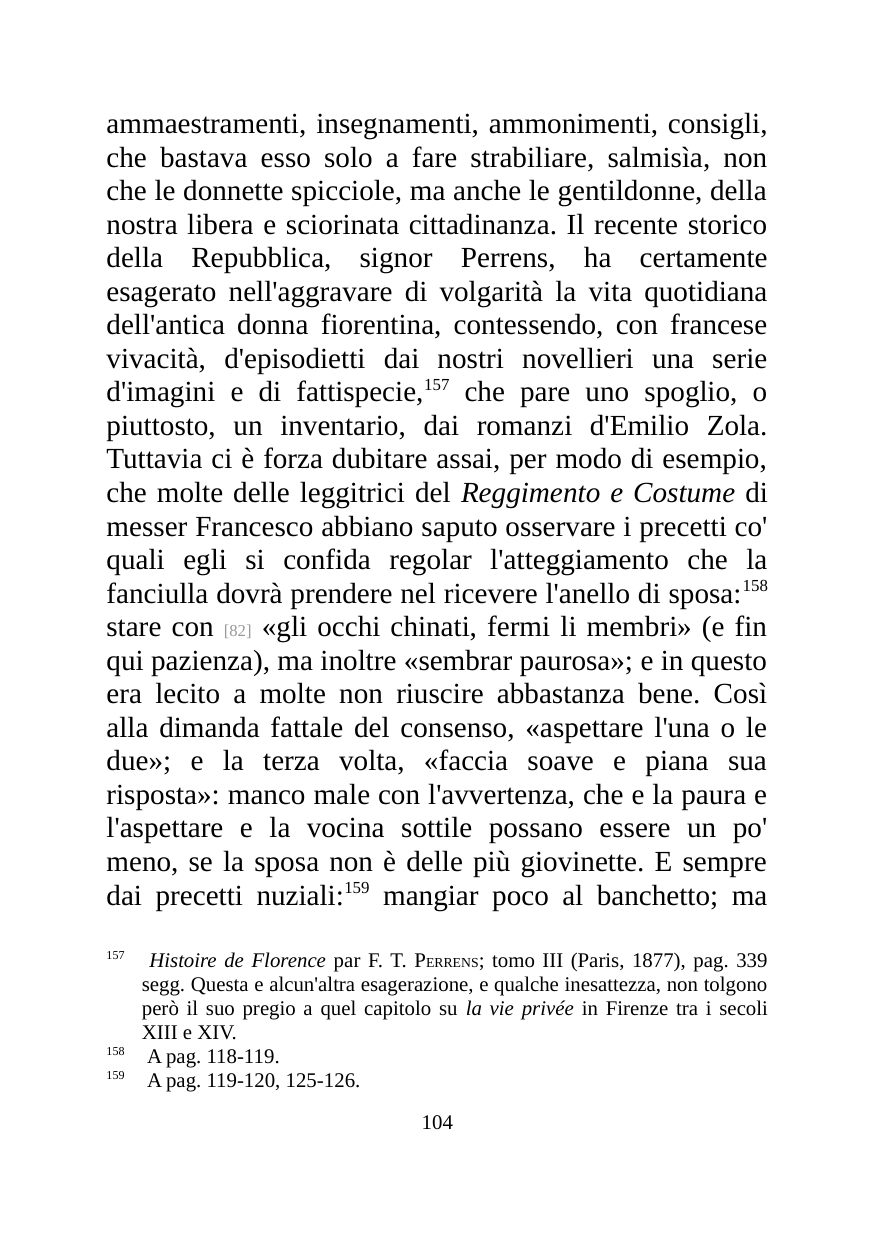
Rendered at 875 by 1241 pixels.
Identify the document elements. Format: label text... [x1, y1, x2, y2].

text A pag. 118-119. [106, 1044, 768, 1068]
text Histoire de Florence par F. T. Perrens; tomo III (Paris, 1877), pag. 339 segg. Questa e alcun'altra esagerazione, e qualche inesattezza, non tolgono però il suo pregio a quel capitolo su la vie privée in Firenze tra i secoli XIII e XIV. [106, 948, 768, 1044]
text A pag. 119-120, 125-126. [106, 1068, 768, 1092]
text ammaestramenti, insegnamenti, ammonimenti, consigli, che bastava esso solo a fare strabiliare, salmisìa, non che le donnette spicciole, ma anche le gentildonne, della nostra libera e sciorinata cittadinanza. Il recente storico della Repubblica, signor Perrens, ha certamente esagerato nell'aggravare di volgarità la vita quotidiana dell'antica donna fiorentina, contessendo, con francese vivacità, d'episodietti dai nostri novellieri una serie d'imagini e di fattispecie, che pare uno spoglio, o piuttosto, un inventario, dai romanzi d'Emilio Zola. Tuttavia ci è forza dubitare assai, per modo di esempio, che molte delle leggitrici del Reggimento e Costume di messer Francesco abbiano saputo osservare i precetti co' quali egli si confida regolar l'atteggiamento che la fanciulla dovrà prendere nel ricevere l'anello di sposa: stare con [82] «gli occhi chinati, fermi li membri» (e fin qui pazienza), ma inoltre «sembrar paurosa»; e in questo era lecito a molte non riuscire abbastanza bene. Così alla dimanda fattale del consenso, «aspettare l'una o le due»; e la terza volta, «faccia soave e piana sua risposta»: manco male con l'avvertenza, che e la paura e l'aspettare e la vocina sottile possano essere un po' meno, se la sposa non è delle più giovinette. E sempre dai precetti nuziali: mangiar poco al banchetto; ma [106, 106, 768, 911]
